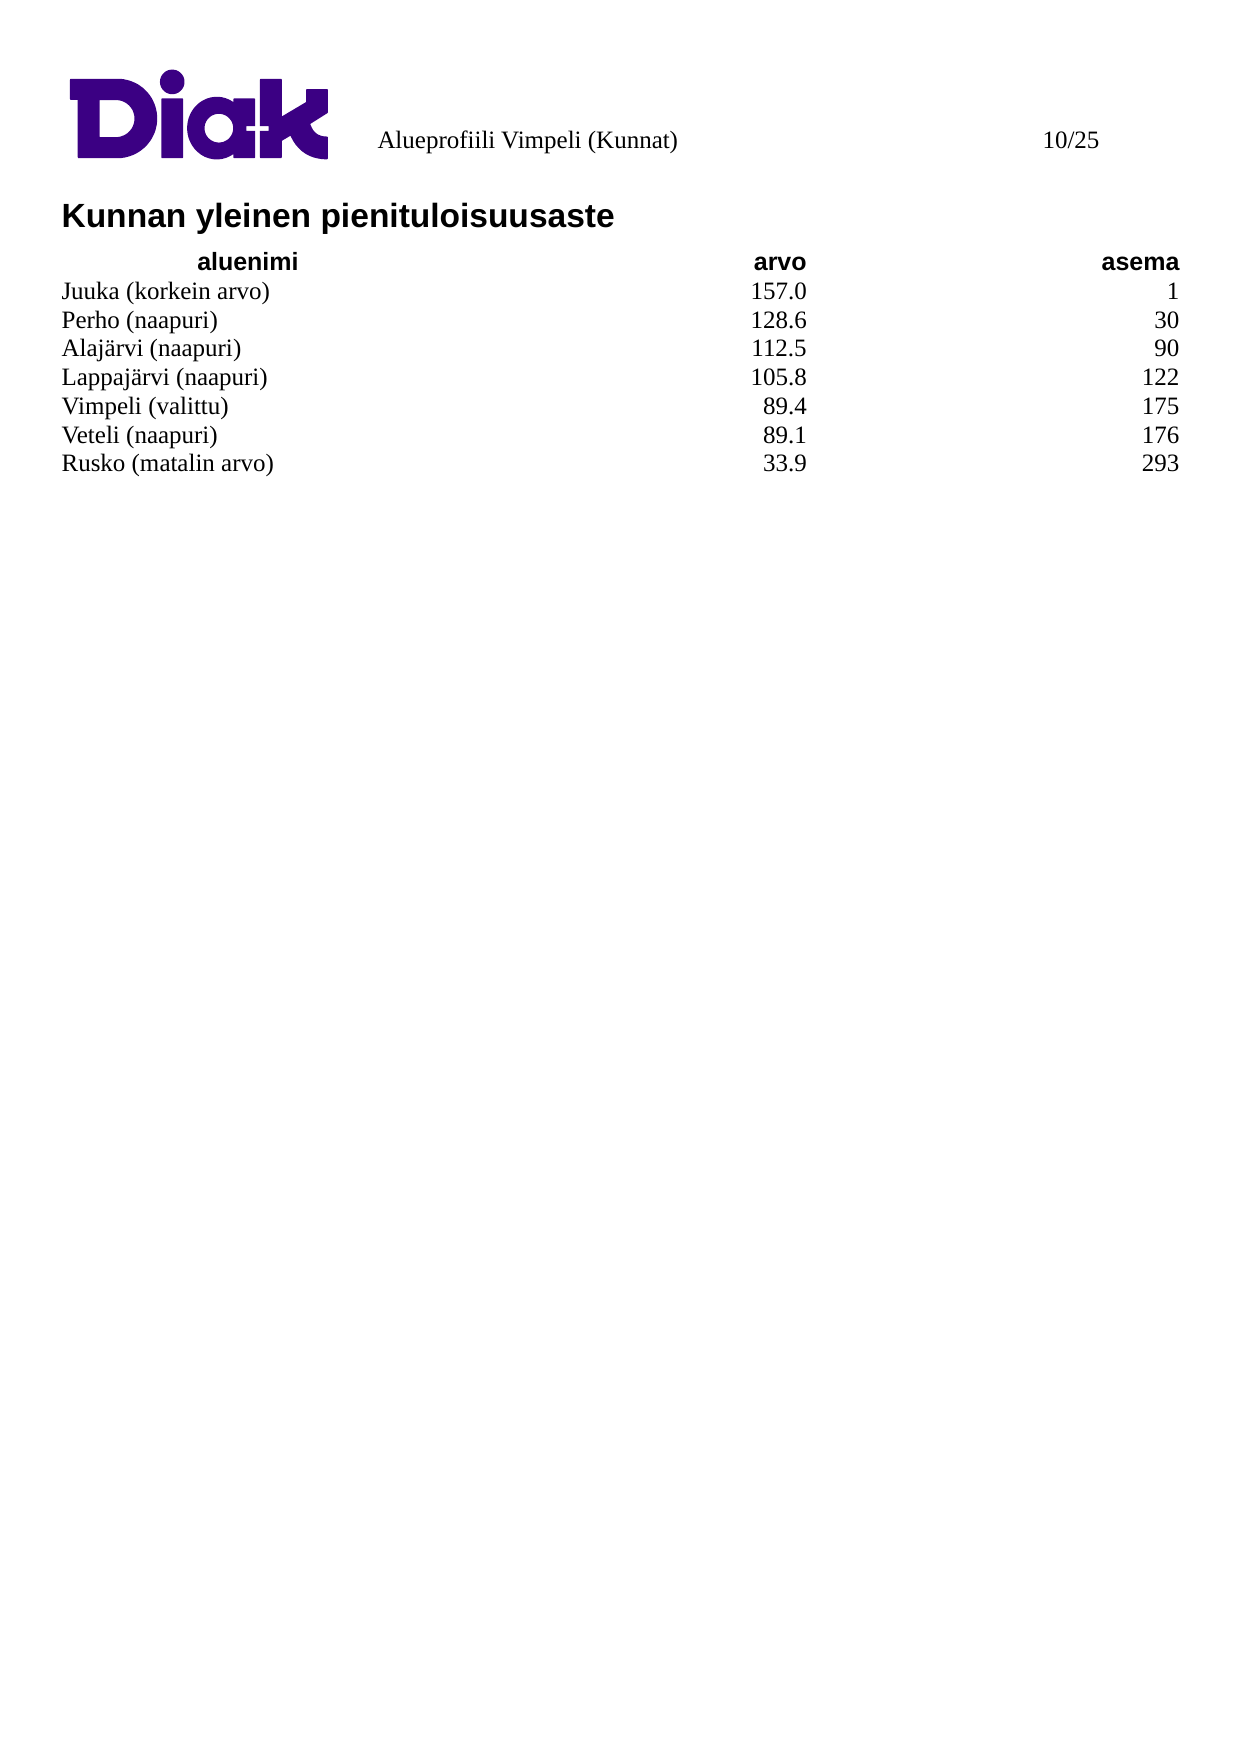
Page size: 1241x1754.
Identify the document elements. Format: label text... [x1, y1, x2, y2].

table_cell 293 [806, 449, 1179, 477]
subtitle Kunnan yleinen pienituloisuusaste [61, 196, 1179, 235]
table_header arvo [434, 247, 806, 276]
table_header aluenimi [61, 247, 434, 276]
table_cell 112.5 [434, 334, 806, 362]
table_cell Perho (naapuri) [61, 305, 434, 333]
table_cell 1 [806, 276, 1179, 305]
table_cell 176 [806, 420, 1179, 448]
table_cell 33.9 [434, 449, 806, 477]
table_cell Veteli (naapuri) [61, 420, 434, 448]
table_cell 89.1 [434, 420, 806, 448]
table_cell 30 [806, 305, 1179, 333]
table_cell 90 [806, 334, 1179, 362]
table_cell 122 [806, 362, 1179, 391]
table_cell 157.0 [434, 276, 806, 305]
table_cell Rusko (matalin arvo) [61, 449, 434, 477]
table_cell 89.4 [434, 391, 806, 420]
table_cell Vimpeli (valittu) [61, 391, 434, 420]
table_cell Juuka (korkein arvo) [61, 276, 434, 305]
table_cell 128.6 [434, 305, 806, 333]
table_cell 175 [806, 391, 1179, 420]
table_cell 105.8 [434, 362, 806, 391]
table_header asema [806, 247, 1179, 276]
table_cell Alajärvi (naapuri) [61, 334, 434, 362]
table_cell Lappajärvi (naapuri) [61, 362, 434, 391]
